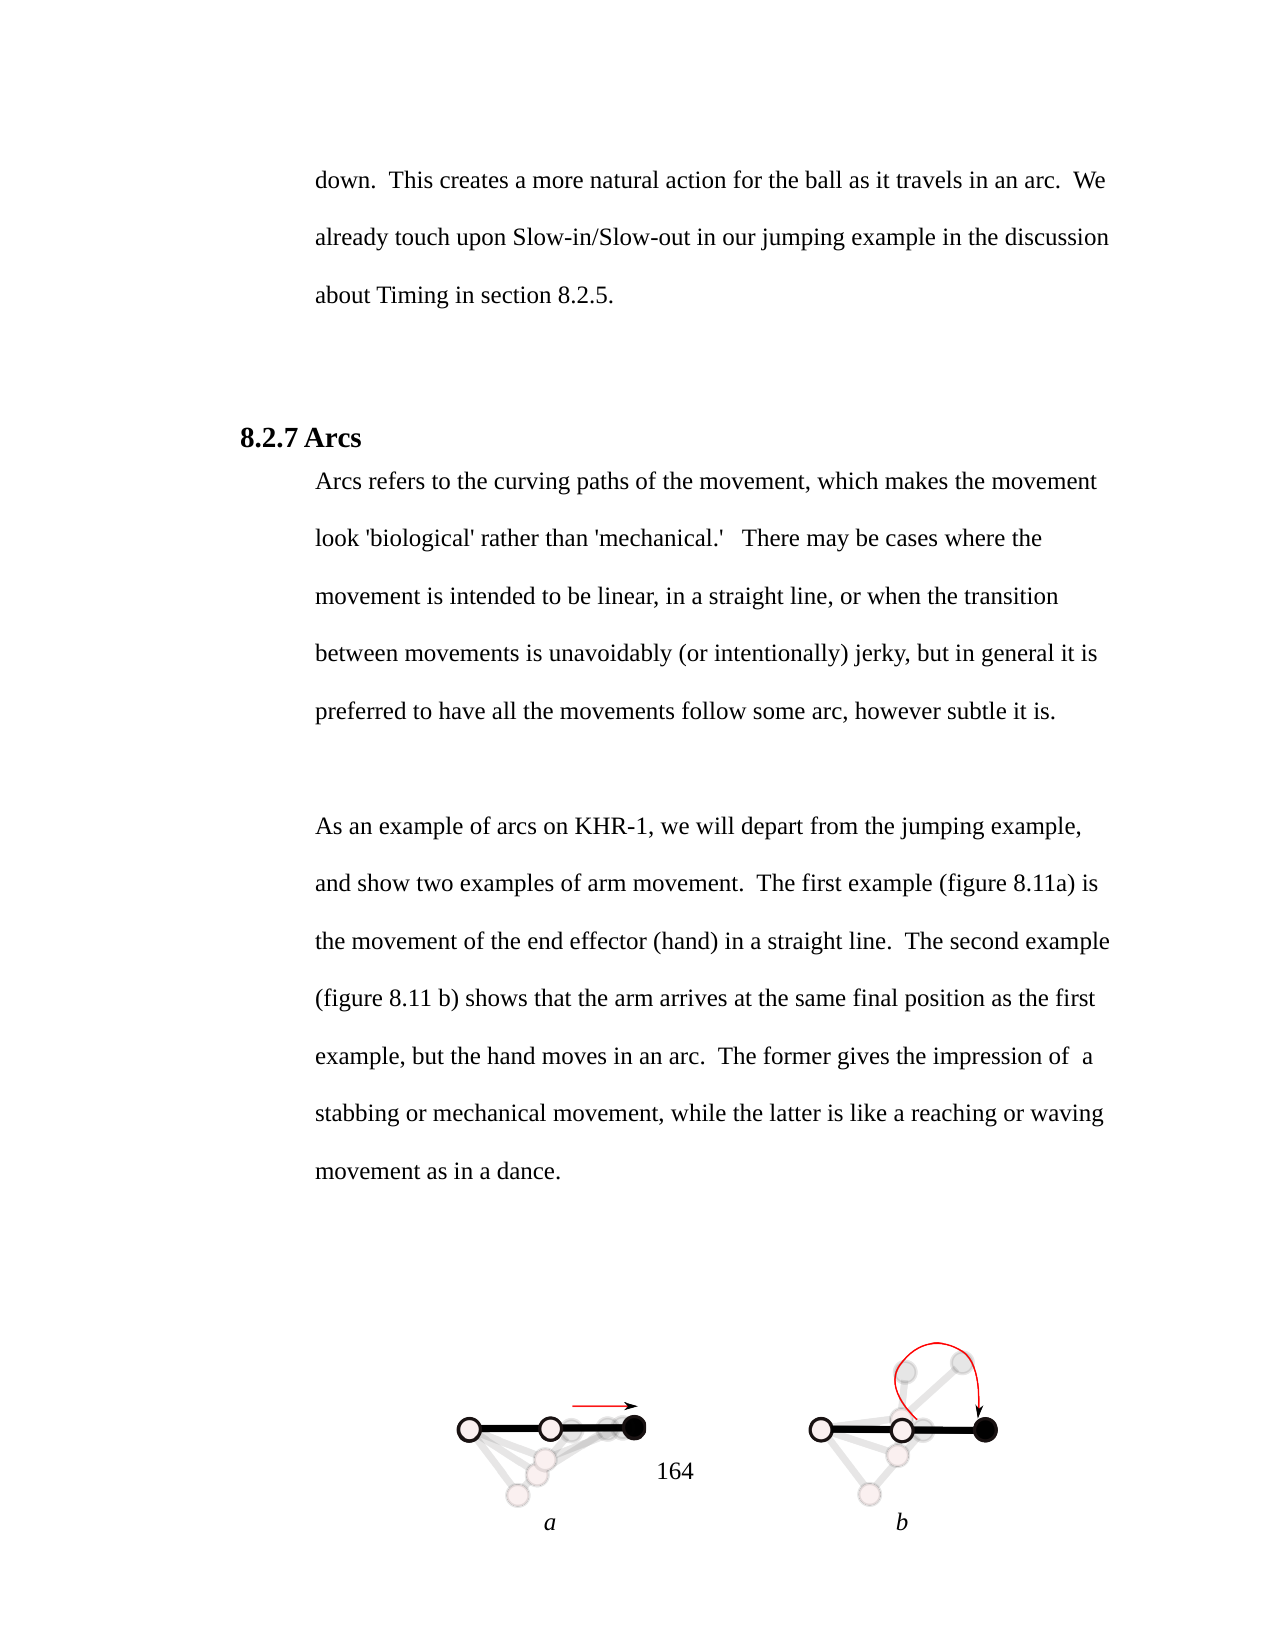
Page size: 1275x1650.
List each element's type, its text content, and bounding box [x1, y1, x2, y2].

text down. This creates a more natural action for the ball as it travels in an arc. We already touch upon Slow-in/Slow-out in our jumping example in the discussion about Timing in section 8.2.5. [315, 165, 1110, 308]
picture [808, 1342, 998, 1507]
picture [456, 1402, 647, 1508]
text As an example of arcs on KHR-1, we will depart from the jumping example, and show two examples of arm movement. The first example (figure 8.11a) is the movement of the end effector (hand) in a straight line. The second example (figure 8.11 b) shows that the arm arrives at the same final position as the first example, but the hand moves in an arc. The former gives the impression of a stabbing or mechanical movement, while the latter is like a reaching or waving movement as in a dance. [315, 811, 1110, 1184]
subtitle 8.2.7 Arcs [240, 420, 1110, 453]
text a [456, 1508, 646, 1536]
text b [808, 1507, 998, 1535]
text Arcs refers to the curving paths of the movement, which makes the movement look 'biological' rather than 'mechanical.' There may be cases where the movement is intended to be linear, in a straight line, or when the transition between movements is unavoidably (or intentionally) jerky, but in general it is preferred to have all the movements follow some arc, however subtle it is. [315, 466, 1110, 724]
